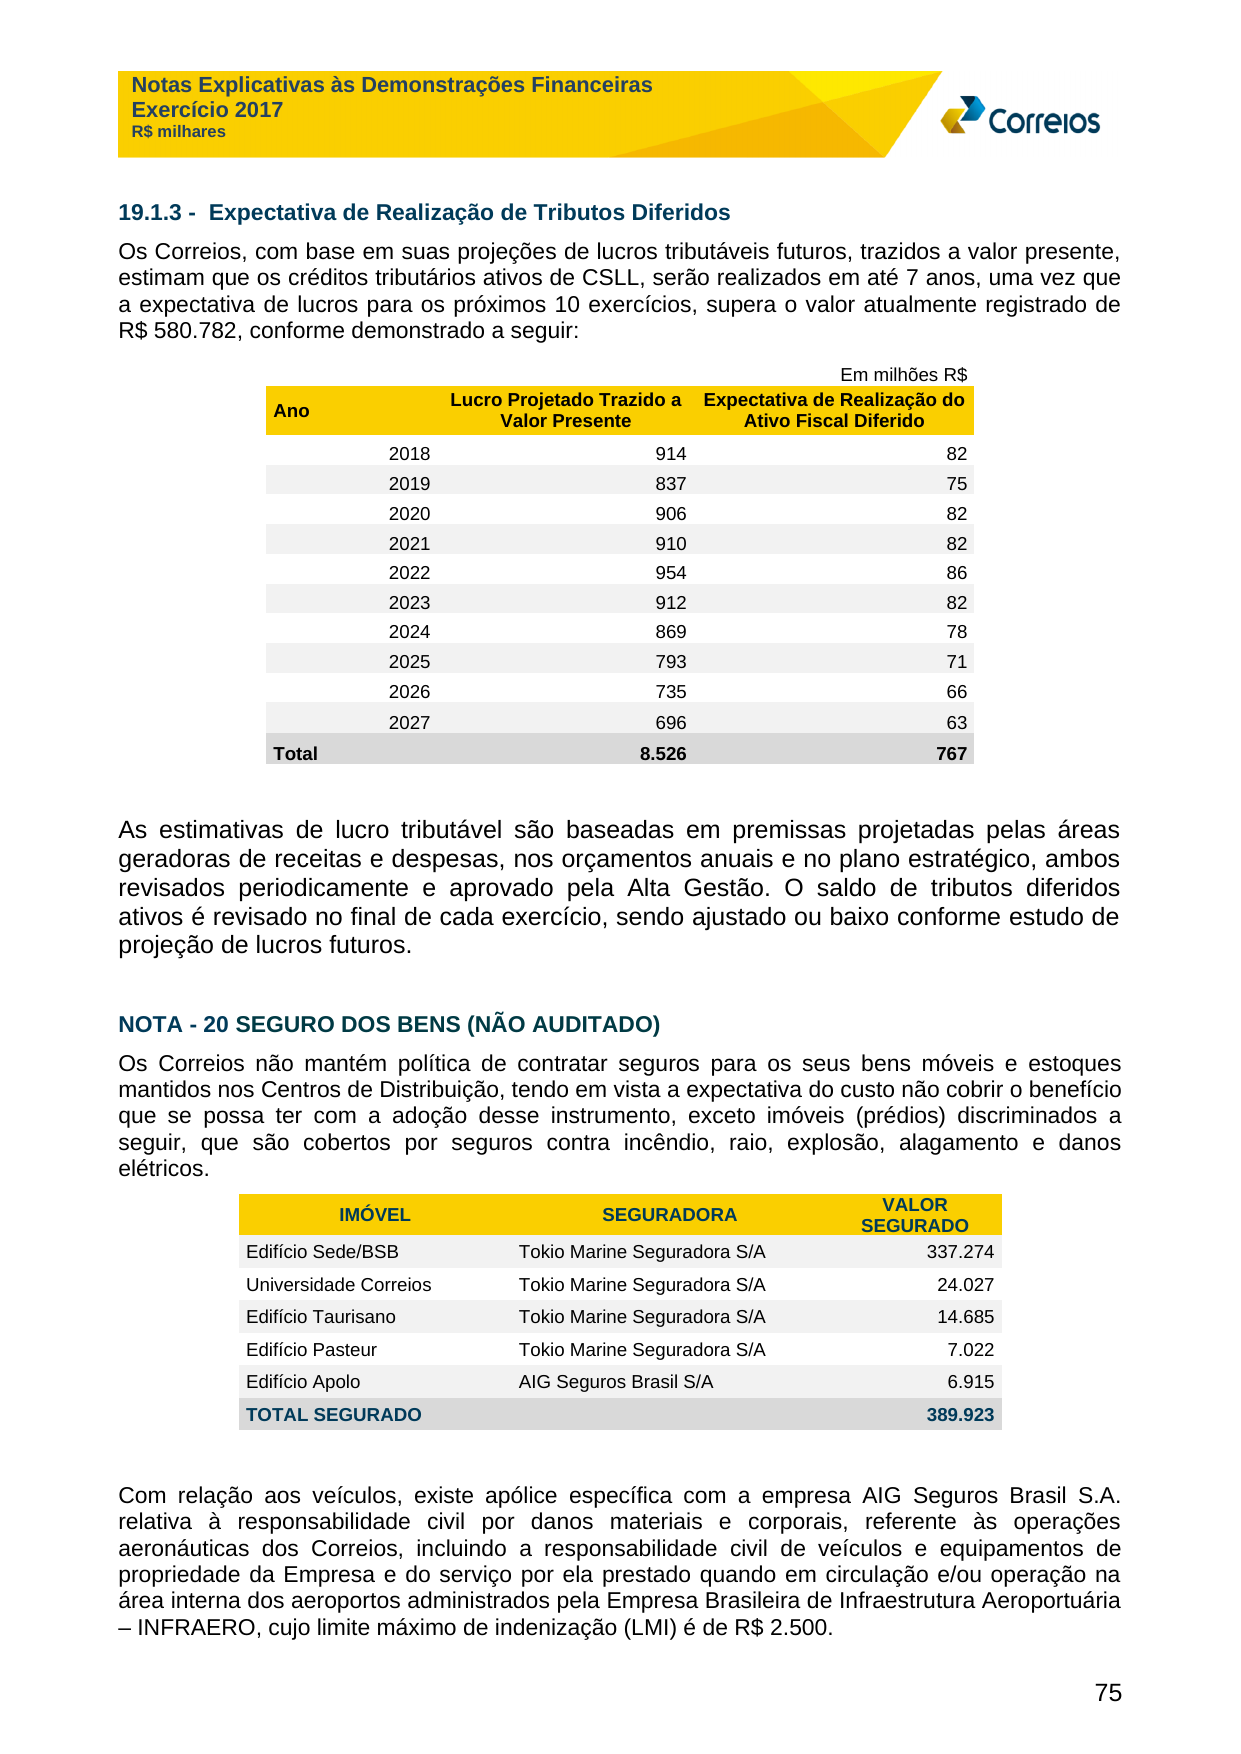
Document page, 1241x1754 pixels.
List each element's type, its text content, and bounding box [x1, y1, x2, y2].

table_cell 71 [694, 643, 974, 673]
table_cell Expectativa de Realização do Ativo Fiscal Diferido [694, 386, 974, 435]
table_cell Ano [266, 386, 438, 435]
table_cell 2023 [266, 584, 438, 613]
table_cell 767 [694, 733, 974, 764]
table_cell Edifício Sede/BSB [239, 1235, 511, 1268]
table_cell Edifício Taurisano [239, 1300, 511, 1333]
subtitle Expectativa de Realização de Tributos Diferidos [118, 199, 1122, 226]
table_cell Total [266, 733, 438, 764]
table_cell 2020 [266, 495, 438, 524]
table_header IMÓVEL [239, 1194, 511, 1235]
table_cell 389.923 [828, 1398, 1002, 1430]
table_cell Tokio Marine Seguradora S/A [511, 1300, 828, 1333]
table_cell Edifício Pasteur [239, 1333, 511, 1365]
table_cell [511, 1398, 828, 1430]
subtitle SEGURO DOS BENS (NÃO AUDITADO) [118, 1011, 1122, 1037]
table_cell 78 [694, 613, 974, 643]
table_cell 954 [438, 554, 694, 583]
text Os Correios não mantém política de contratar seguros para os seus bens móveis e estoques mantidos nos Centros de Distribuição, tendo em vista a expectativa do custo não cobrir o benefício que se possa ter com a adoção desse instrumento, exceto imóveis (prédios) discriminados a seguir, que são cobertos por seguros contra incêndio, raio, explosão, alagamento e danos elétricos. [118, 1049, 1122, 1181]
table_cell AIG Seguros Brasil S/A [511, 1365, 828, 1398]
table_cell Tokio Marine Seguradora S/A [511, 1235, 828, 1268]
text Os Correios, com base em suas projeções de lucros tributáveis futuros, trazidos a valor presente, estimam que os créditos tributários ativos de CSLL, serão realizados em até 7 anos, uma vez que a expectativa de lucros para os próximos 10 exercícios, supera o valor atualmente registrado de R$ 580.782, conforme demonstrado a seguir: [118, 238, 1122, 343]
table_cell 7.022 [828, 1333, 1002, 1365]
list As estimativas de lucro tributável são baseadas em premissas projetadas pelas áreas geradoras de receitas e despesas, nos orçamentos anuais e no plano estratégico, ambos revisados periodicamente e aprovado pela Alta Gestão. O saldo de tributos diferidos ativos é revisado no final de cada exercício, sendo ajustado ou baixo conforme estudo de projeção de lucros futuros. [118, 816, 1122, 959]
table_cell 75 [694, 465, 974, 494]
table_header VALOR SEGURADO [828, 1194, 1002, 1235]
table_cell 63 [694, 702, 974, 733]
picture [118, 71, 1123, 158]
table_cell 82 [694, 435, 974, 465]
table_cell Tokio Marine Seguradora S/A [511, 1333, 828, 1365]
table_cell 2024 [266, 613, 438, 643]
table_cell 82 [694, 584, 974, 613]
table_cell 696 [438, 702, 694, 733]
table_cell 14.685 [828, 1300, 1002, 1333]
table_cell 910 [438, 524, 694, 554]
table_cell 2021 [266, 524, 438, 554]
table_cell Universidade Correios [239, 1268, 511, 1300]
table_cell 8.526 [438, 733, 694, 764]
table_cell 2026 [266, 673, 438, 702]
table_cell 86 [694, 554, 974, 583]
table_cell 906 [438, 495, 694, 524]
table_header SEGURADORA [511, 1194, 828, 1235]
table_cell 793 [438, 643, 694, 673]
table_cell 2025 [266, 643, 438, 673]
table_cell 2027 [266, 702, 438, 733]
text Com relação aos veículos, existe apólice específica com a empresa AIG Seguros Brasil S.A. relativa à responsabilidade civil por danos materiais e corporais, referente às operações aeronáuticas dos Correios, incluindo a responsabilidade civil de veículos e equipamentos de propriedade da Empresa e do serviço por ela prestado quando em circulação e/ou operação na área interna dos aeroportos administrados pela Empresa Brasileira de Infraestrutura Aeroportuária – INFRAERO, cujo limite máximo de indenização (LMI) é de R$ 2.500. [118, 1482, 1122, 1640]
table_header [266, 356, 438, 386]
table_header [438, 356, 694, 386]
table_cell 82 [694, 524, 974, 554]
table_cell Lucro Projetado Trazido a Valor Presente [438, 386, 694, 435]
table_cell 914 [438, 435, 694, 465]
table_cell Edifício Apolo [239, 1365, 511, 1398]
table_cell 66 [694, 673, 974, 702]
table_header Em milhões R$ [694, 356, 974, 386]
table_cell 912 [438, 584, 694, 613]
table_cell 337.274 [828, 1235, 1002, 1268]
table_cell 6.915 [828, 1365, 1002, 1398]
table_cell TOTAL SEGURADO [239, 1398, 511, 1430]
table_cell 735 [438, 673, 694, 702]
table_cell 869 [438, 613, 694, 643]
table_cell 2018 [266, 435, 438, 465]
table_cell 24.027 [828, 1268, 1002, 1300]
table_cell Tokio Marine Seguradora S/A [511, 1268, 828, 1300]
table_cell 2019 [266, 465, 438, 494]
table_cell 837 [438, 465, 694, 494]
table_cell 82 [694, 495, 974, 524]
table_cell 2022 [266, 554, 438, 583]
